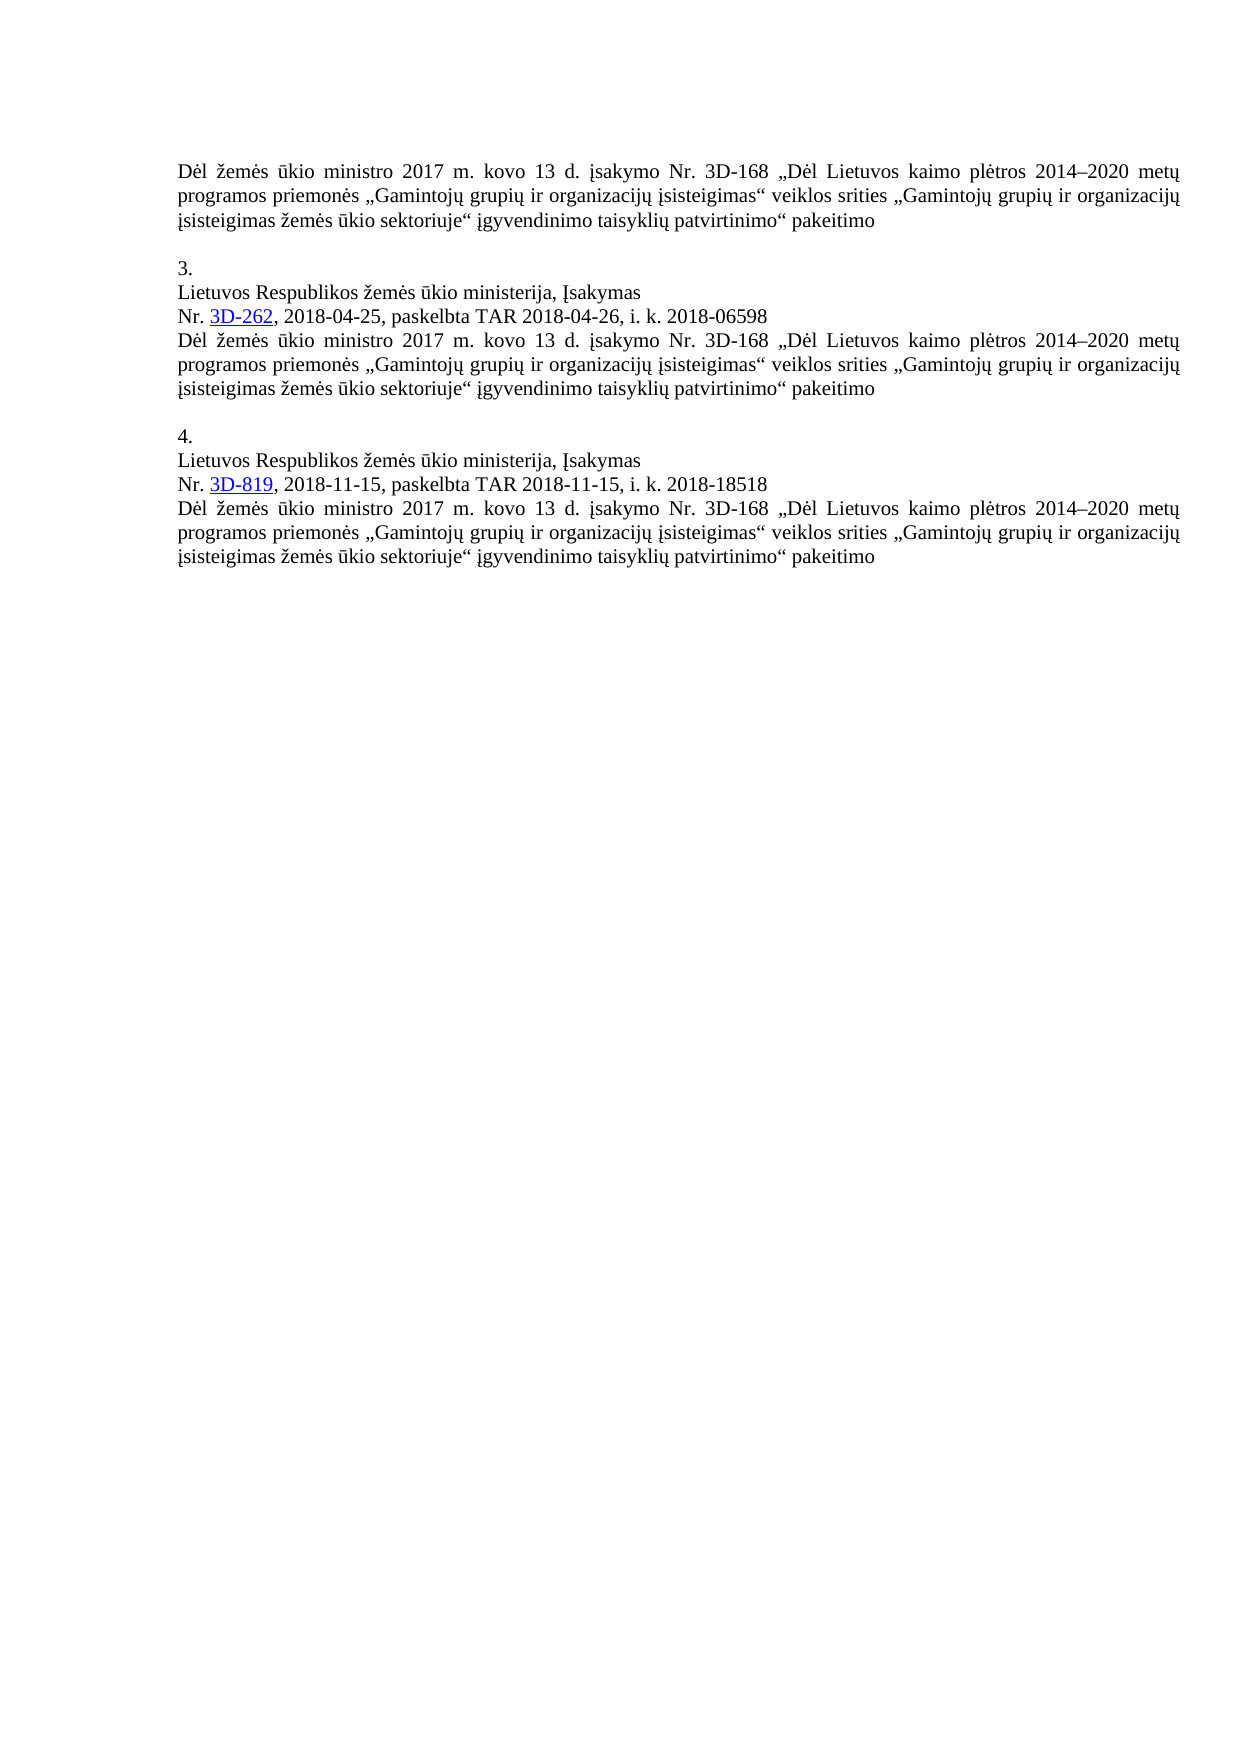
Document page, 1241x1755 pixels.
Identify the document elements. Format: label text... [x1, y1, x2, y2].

text 4. [177, 424, 1181, 448]
text Lietuvos Respublikos žemės ūkio ministerija, Įsakymas [177, 448, 1181, 472]
text Lietuvos Respublikos žemės ūkio ministerija, Įsakymas [177, 280, 1181, 304]
text Nr. 3D-819, 2018-11-15, paskelbta TAR 2018-11-15, i. k. 2018-18518 [177, 472, 1181, 496]
text Nr. 3D-262, 2018-04-25, paskelbta TAR 2018-04-26, i. k. 2018-06598 [177, 304, 1181, 328]
text Dėl žemės ūkio ministro 2017 m. kovo 13 d. įsakymo Nr. 3D-168 „Dėl Lietuvos kaimo plėtros 2014–2020 metų programos priemonės „Gamintojų grupių ir organizacijų įsisteigimas“ veiklos srities „Gamintojų grupių ir organizacijų įsisteigimas žemės ūkio sektoriuje“ įgyvendinimo taisyklių patvirtinimo“ pakeitimo [177, 496, 1181, 568]
text 3. [177, 256, 1181, 280]
text Dėl žemės ūkio ministro 2017 m. kovo 13 d. įsakymo Nr. 3D-168 „Dėl Lietuvos kaimo plėtros 2014–2020 metų programos priemonės „Gamintojų grupių ir organizacijų įsisteigimas“ veiklos srities „Gamintojų grupių ir organizacijų įsisteigimas žemės ūkio sektoriuje“ įgyvendinimo taisyklių patvirtinimo“ pakeitimo [177, 159, 1181, 232]
text Dėl žemės ūkio ministro 2017 m. kovo 13 d. įsakymo Nr. 3D-168 „Dėl Lietuvos kaimo plėtros 2014–2020 metų programos priemonės „Gamintojų grupių ir organizacijų įsisteigimas“ veiklos srities „Gamintojų grupių ir organizacijų įsisteigimas žemės ūkio sektoriuje“ įgyvendinimo taisyklių patvirtinimo“ pakeitimo [177, 328, 1181, 400]
